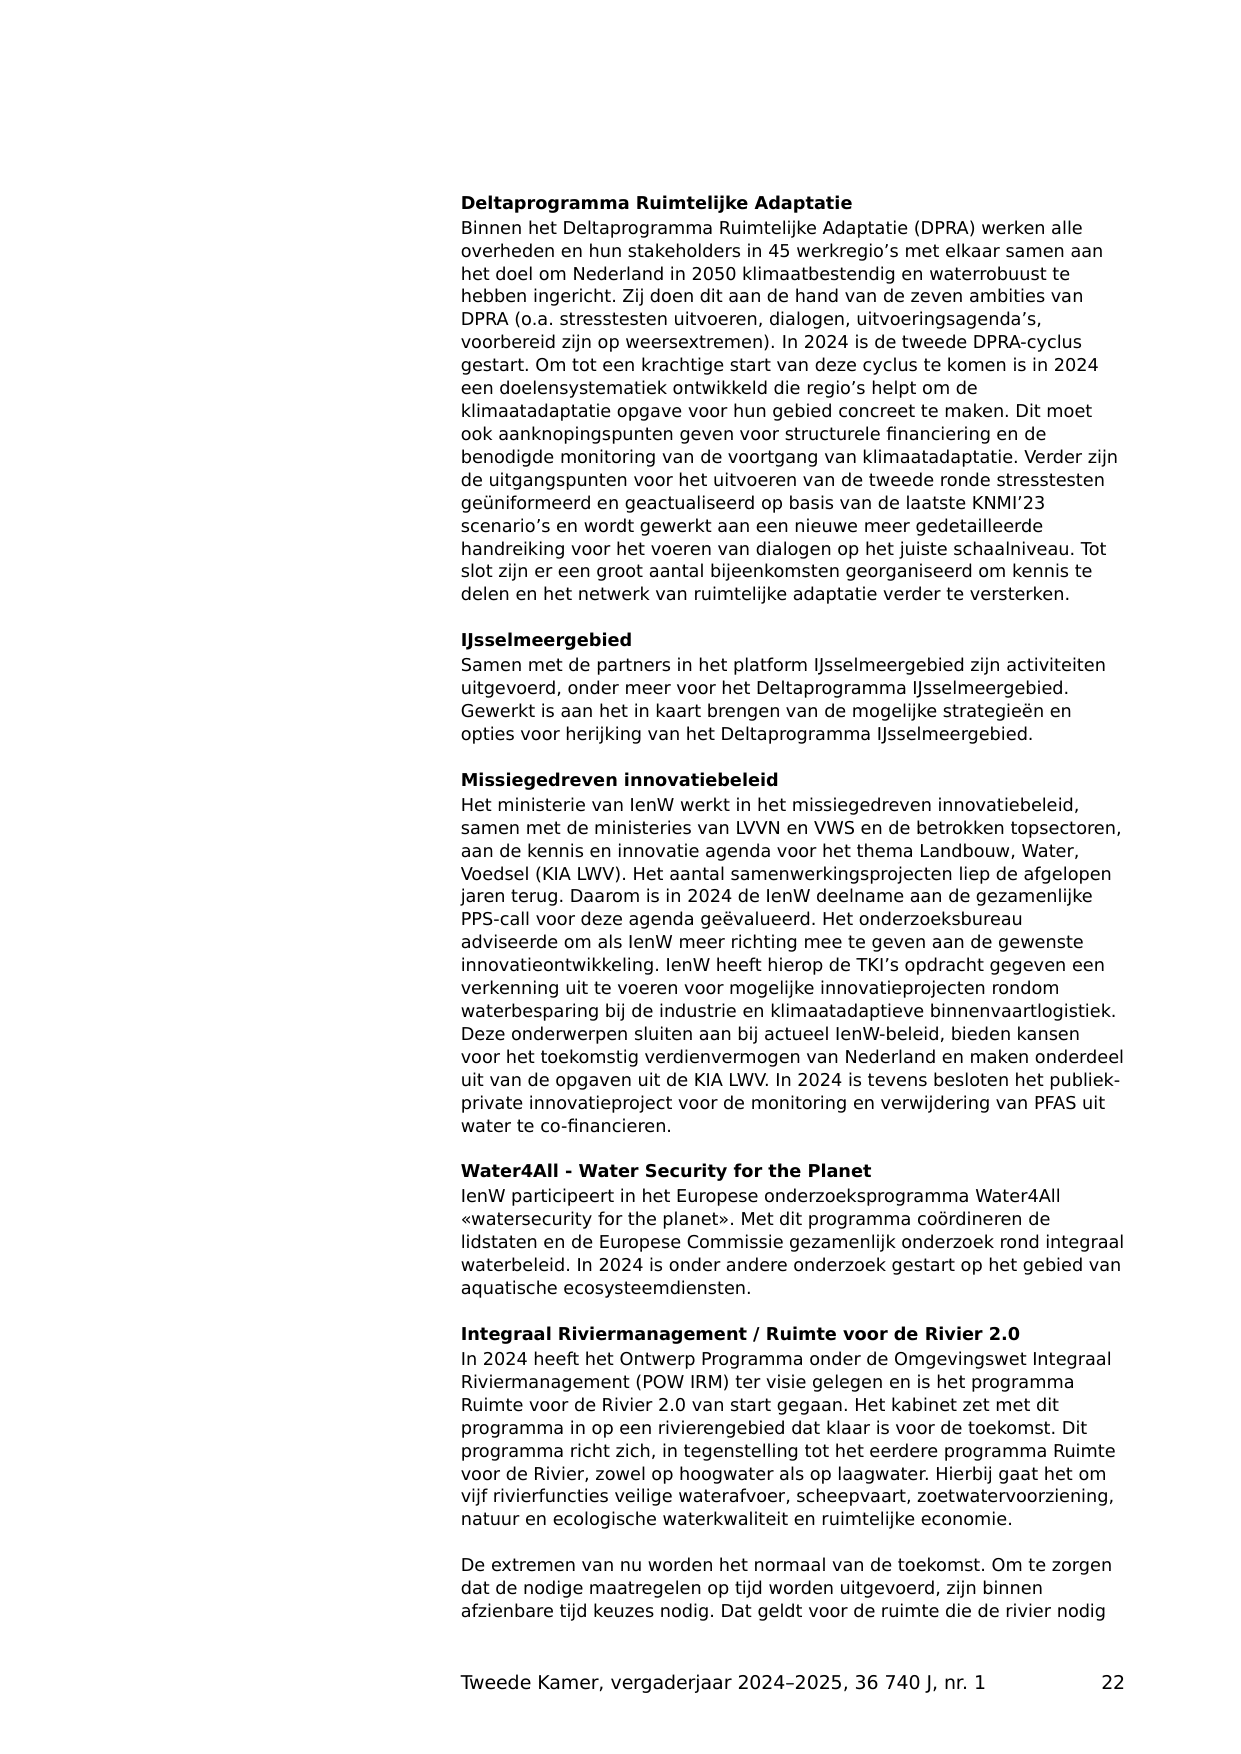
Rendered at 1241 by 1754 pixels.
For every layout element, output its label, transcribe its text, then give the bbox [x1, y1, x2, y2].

text Water4All - Water Security for the Planet [461, 1159, 1125, 1182]
text Samen met de partners in het platform Ĳsselmeergebied zĳn activiteiten uitgevoerd, onder meer voor het Deltaprogramma IJsselmeergebied. Gewerkt is aan het in kaart brengen van de mogelijke strategieën en opties voor herijking van het Deltaprogramma IJsselmeergebied. [461, 653, 1125, 745]
text Missiegedreven innovatiebeleid [461, 768, 1125, 791]
text De extremen van nu worden het normaal van de toekomst. Om te zorgen dat de nodige maatregelen op tijd worden uitgevoerd, zijn binnen afzienbare tijd keuzes nodig. Dat geldt voor de ruimte die de rivier nodig [461, 1553, 1125, 1622]
text Binnen het Deltaprogramma Ruimtelijke Adaptatie (DPRA) werken alle overheden en hun stakeholders in 45 werkregio’s met elkaar samen aan het doel om Nederland in 2050 klimaatbestendig en waterrobuust te hebben ingericht. Zij doen dit aan de hand van de zeven ambities van DPRA (o.a. stresstesten uitvoeren, dialogen, uitvoeringsagenda’s, voorbereid zijn op weersextremen). In 2024 is de tweede DPRA-cyclus gestart. Om tot een krachtige start van deze cyclus te komen is in 2024 een doelensystematiek ontwikkeld die regio’s helpt om de klimaatadaptatie opgave voor hun gebied concreet te maken. Dit moet ook aanknopingspunten geven voor structurele financiering en de benodigde monitoring van de voortgang van klimaatadaptatie. Verder zijn de uitgangspunten voor het uitvoeren van de tweede ronde stresstesten geüniformeerd en geactualiseerd op basis van de laatste KNMI’23 scenario’s en wordt gewerkt aan een nieuwe meer gedetailleerde handreiking voor het voeren van dialogen op het juiste schaalniveau. Tot slot zijn er een groot aantal bijeenkomsten georganiseerd om kennis te delen en het netwerk van ruimtelijke adaptatie verder te versterken. [461, 216, 1125, 605]
text In 2024 heeft het Ontwerp Programma onder de Omgevingswet Integraal Riviermanagement (POW IRM) ter visie gelegen en is het programma Ruimte voor de Rivier 2.0 van start gegaan. Het kabinet zet met dit programma in op een rivierengebied dat klaar is voor de toekomst. Dit programma richt zich, in tegenstelling tot het eerdere programma Ruimte voor de Rivier, zowel op hoogwater als op laagwater. Hierbij gaat het om vijf rivierfuncties veilige waterafvoer, scheepvaart, zoetwatervoorziening, natuur en ecologische waterkwaliteit en ruimtelijke economie. [461, 1347, 1125, 1530]
text IJsselmeergebied [461, 628, 1125, 651]
text Het ministerie van IenW werkt in het missiegedreven innovatiebeleid, samen met de ministeries van LVVN en VWS en de betrokken topsectoren, aan de kennis en innovatie agenda voor het thema Landbouw, Water, Voedsel (KIA LWV). Het aantal samenwerkingsprojecten liep de afgelopen jaren terug. Daarom is in 2024 de IenW deelname aan de gezamenlijke PPS-call voor deze agenda geëvalueerd. Het onderzoeksbureau adviseerde om als IenW meer richting mee te geven aan de gewenste innovatieontwikkeling. IenW heeft hierop de TKI’s opdracht gegeven een verkenning uit te voeren voor mogelijke innovatieprojecten rondom waterbesparing bij de industrie en klimaatadaptieve binnenvaartlogistiek. Deze onderwerpen sluiten aan bij actueel IenW-beleid, bieden kansen voor het toekomstig verdienvermogen van Nederland en maken onderdeel uit van de opgaven uit de KIA LWV. In 2024 is tevens besloten het publiek-private innovatieproject voor de monitoring en verwijdering van PFAS uit water te co-financieren. [461, 793, 1125, 1137]
text Integraal Riviermanagement / Ruimte voor de Rivier 2.0 [461, 1322, 1125, 1345]
text IenW participeert in het Europese onderzoeksprogramma Water4All «watersecurity for the planet». Met dit programma coördineren de lidstaten en de Europese Commissie gezamenlĳk onderzoek rond integraal waterbeleid. In 2024 is onder andere onderzoek gestart op het gebied van aquatische ecosysteemdiensten. [461, 1184, 1125, 1299]
text Deltaprogramma Ruimtelijke Adaptatie [461, 191, 1125, 214]
